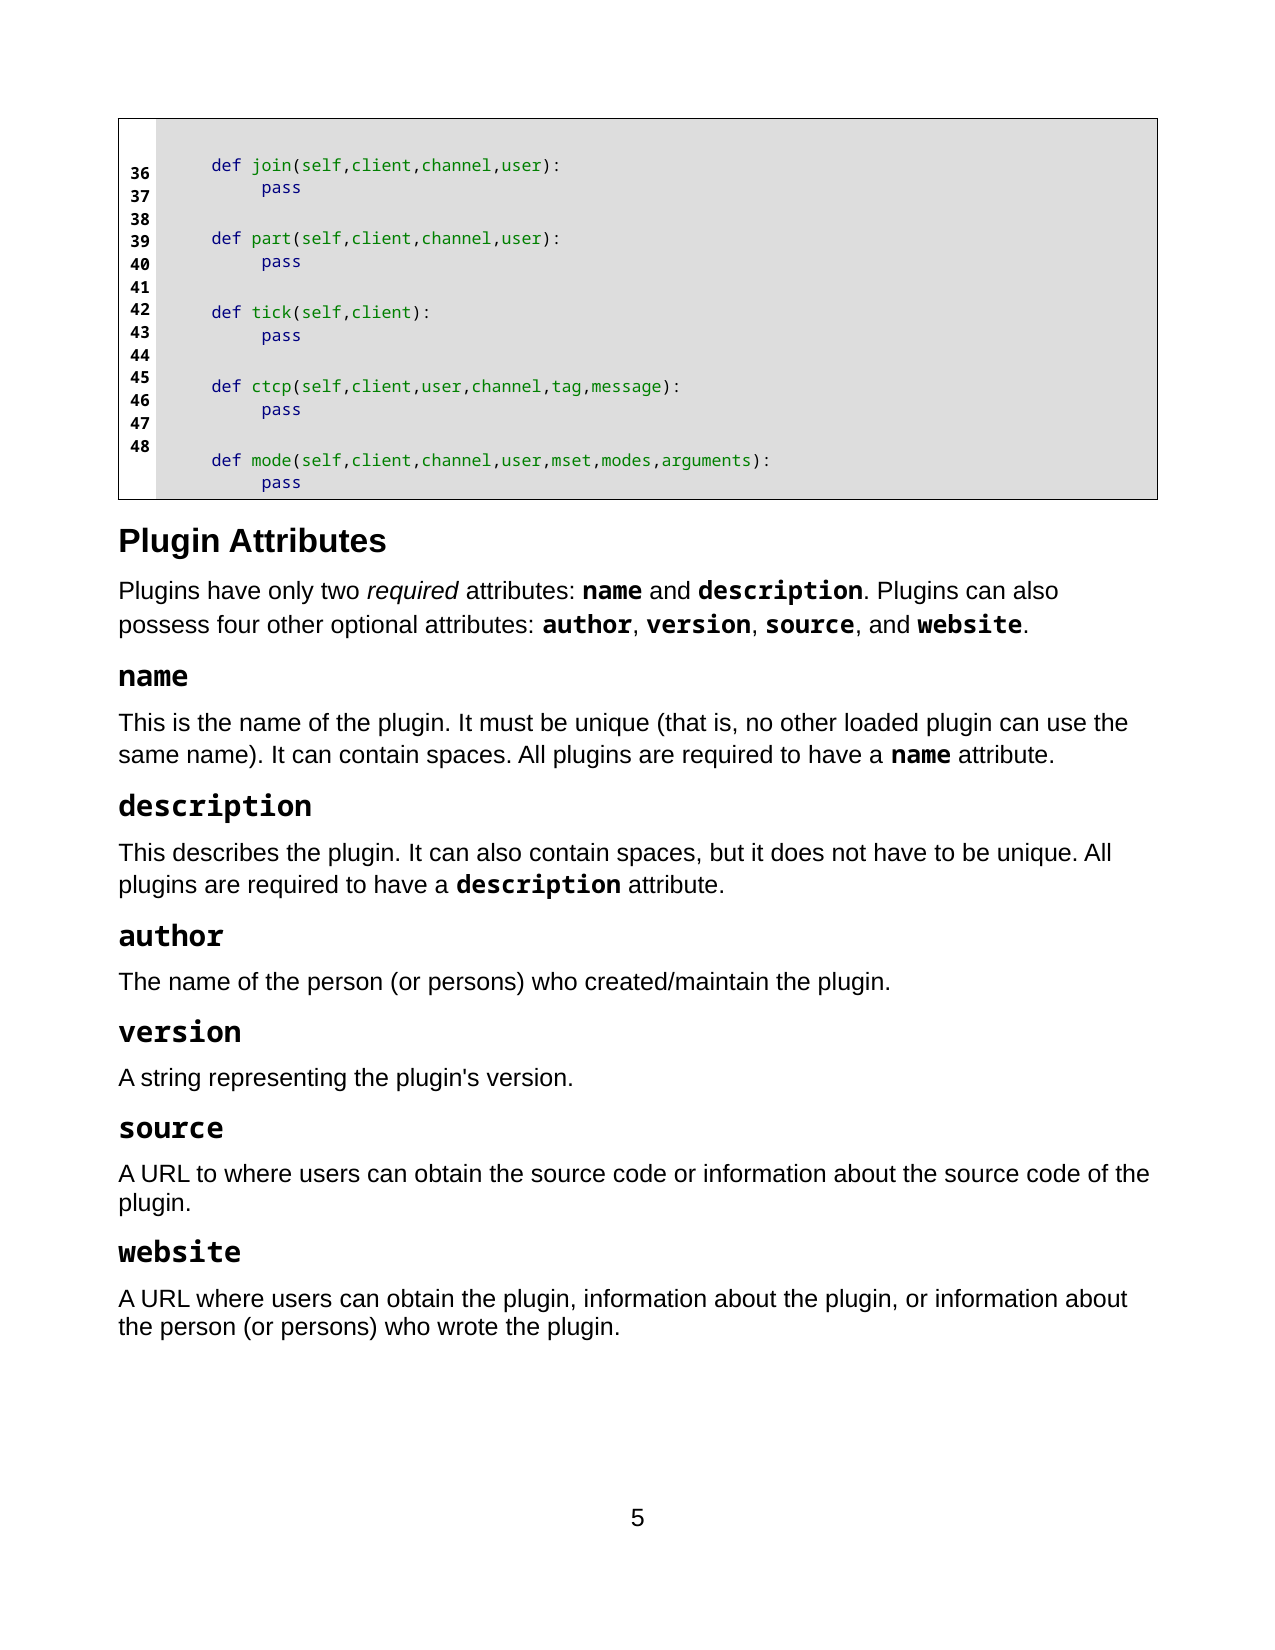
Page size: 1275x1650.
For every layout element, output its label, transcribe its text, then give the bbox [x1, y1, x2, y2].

text A URL where users can obtain the plugin, information about the plugin, or information about the person (or persons) who wrote the plugin. [118, 1284, 1157, 1341]
text A string representing the plugin's version. [118, 1063, 1157, 1092]
subtitle author [118, 915, 1157, 955]
subtitle website [118, 1231, 1157, 1271]
subtitle description [118, 785, 1157, 825]
subtitle Plugin Attributes [118, 521, 1157, 560]
subtitle source [118, 1107, 1157, 1147]
table_header def join(self,client,channel,user): pass def part(self,client,channel,user): pass def tick(self,client): pass def ctcp(self,client,user,channel,tag,message): pass def mode(self,client,channel,user,mset,modes,arguments): pass [156, 119, 1157, 499]
text Plugins have only two required attributes: name and description. Plugins can also possess four other optional attributes: author, version, source, and website. [118, 572, 1157, 641]
text This describes the plugin. It can also contain spaces, but it does not have to be unique. All plugins are required to have a description attribute. [118, 837, 1157, 900]
subtitle name [118, 655, 1157, 695]
subtitle version [118, 1011, 1157, 1051]
table_header 36 37 38 39 40 41 42 43 44 45 46 47 48 [119, 119, 156, 499]
text This is the name of the plugin. It must be unique (that is, no other loaded plugin can use the same name). It can contain spaces. All plugins are required to have a name attribute. [118, 708, 1157, 770]
text The name of the person (or persons) who created/maintain the plugin. [118, 967, 1157, 996]
text A URL to where users can obtain the source code or information about the source code of the plugin. [118, 1159, 1157, 1217]
